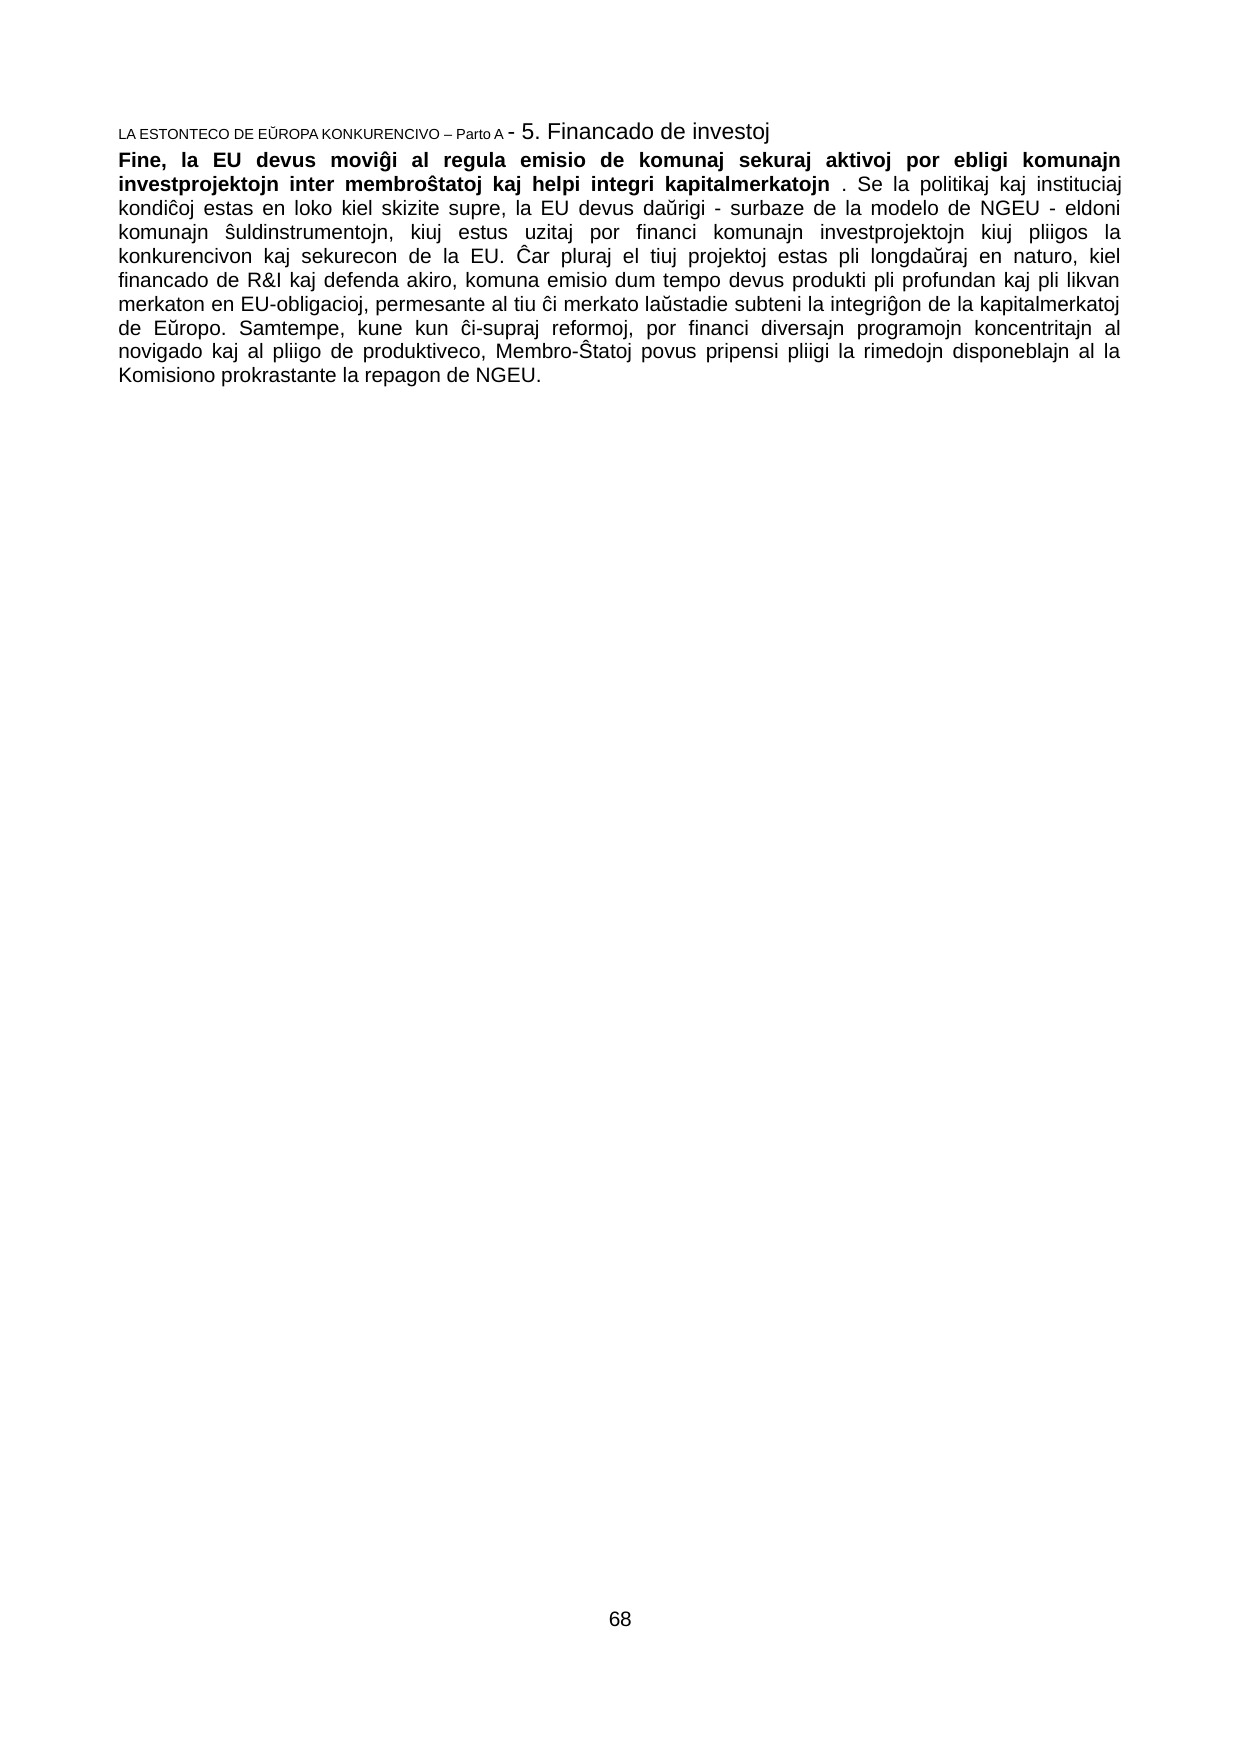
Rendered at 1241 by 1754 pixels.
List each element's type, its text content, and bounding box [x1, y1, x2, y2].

text Fine, la EU devus moviĝi al regula emisio de komunaj sekuraj aktivoj por ebligi komunajn investprojektojn inter membroŝtatoj kaj helpi integri kapitalmerkatojn . Se la politikaj kaj instituciaj kondiĉoj estas en loko kiel skizite supre, la EU devus daŭrigi - surbaze de la modelo de NGEU - eldoni komunajn ŝuldinstrumentojn, kiuj estus uzitaj por financi komunajn investprojektojn kiuj pliigos la konkurencivon kaj sekurecon de la EU. Ĉar pluraj el tiuj projektoj estas pli longdaŭraj en naturo, kiel financado de R&I kaj defenda akiro, komuna emisio dum tempo devus produkti pli profundan kaj pli likvan merkaton en EU-obligacioj, permesante al tiu ĉi merkato laŭstadie subteni la integriĝon de la kapitalmerkatoj de Eŭropo. Samtempe, kune kun ĉi-supraj reformoj, por financi diversajn programojn koncentritajn al novigado kaj al pliigo de produktiveco, Membro-Ŝtatoj povus pripensi pliigi la rimedojn disponeblajn al la Komisiono prokrastante la repagon de NGEU. [118, 148, 1122, 387]
